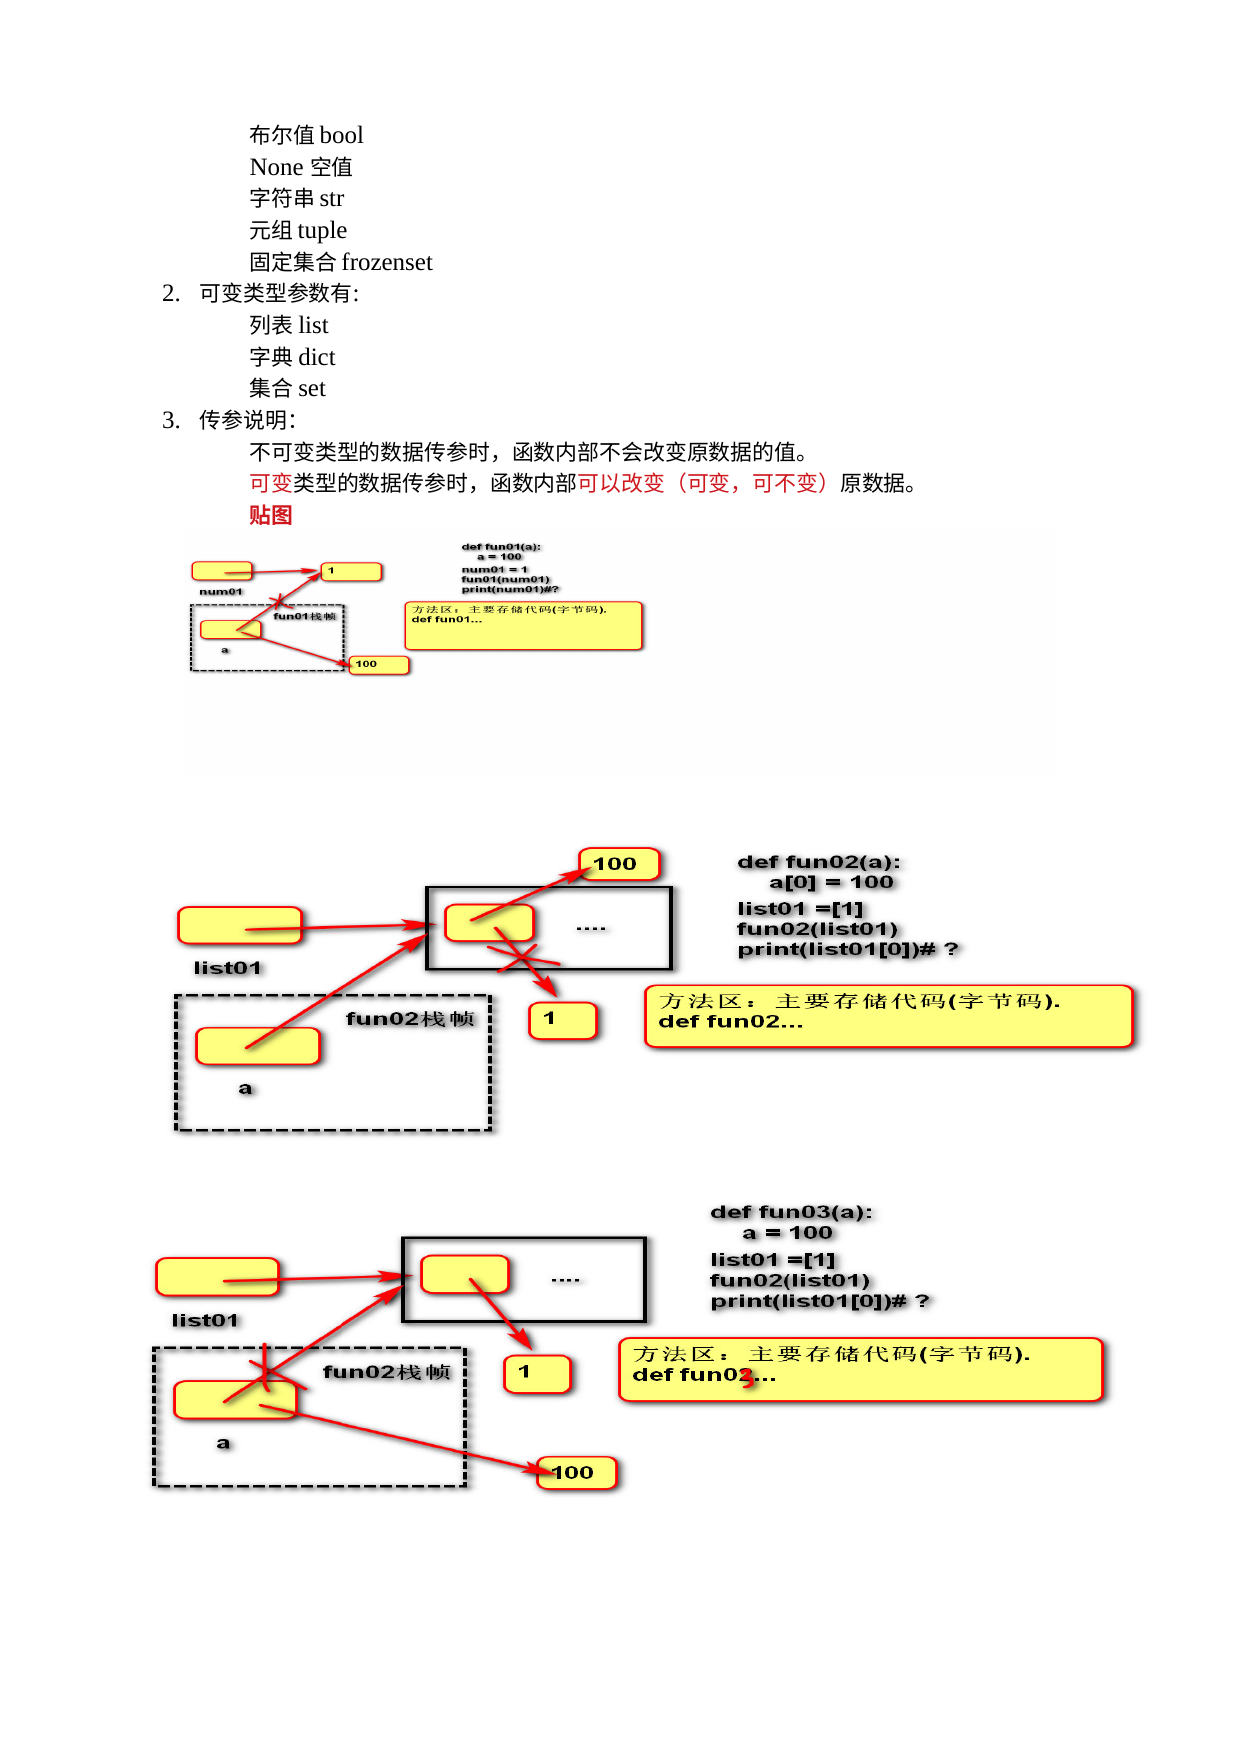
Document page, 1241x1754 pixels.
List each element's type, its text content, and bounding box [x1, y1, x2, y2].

text 布尔值bool [249, 118, 1122, 150]
text 列表 list [249, 308, 1122, 340]
picture [118, 1177, 1123, 1518]
picture [183, 529, 1057, 775]
text 不可变类型的数据传参时，函数内部不会改变原数据的值。 [249, 435, 1122, 466]
text 字符串str [249, 181, 1122, 213]
picture [150, 833, 1155, 1149]
text 贴图 [249, 498, 1122, 530]
text 可变类型的数据传参时，函数内部可以改变（可变，可不变）原数据。 [249, 466, 1122, 498]
text 元组tuple [249, 213, 1122, 245]
list 传参说明： [162, 403, 1122, 435]
text 集合 set [249, 371, 1122, 403]
list 可变类型参数有: [162, 276, 1122, 308]
text 字典 dict [249, 340, 1122, 371]
text 固定集合frozenset [249, 245, 1122, 276]
text None 空值 [249, 150, 1122, 181]
